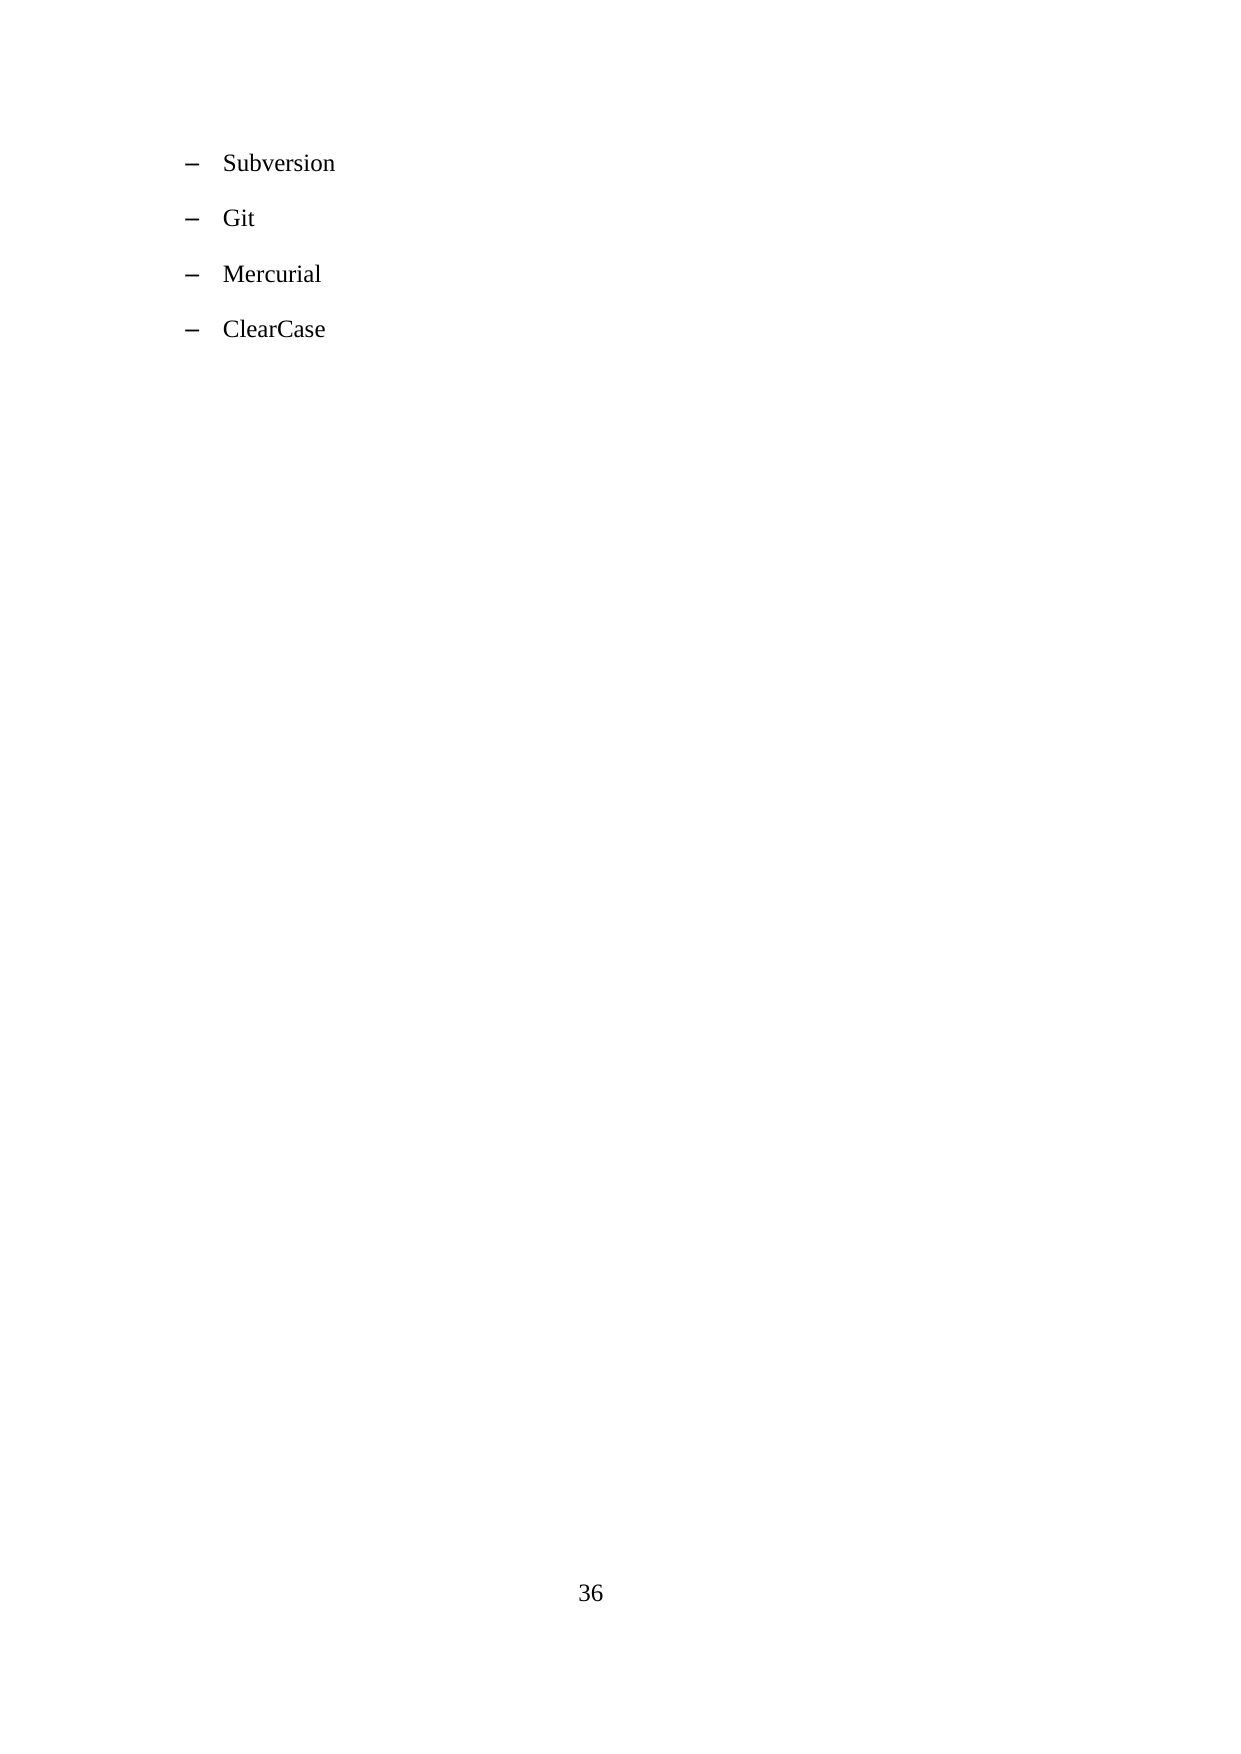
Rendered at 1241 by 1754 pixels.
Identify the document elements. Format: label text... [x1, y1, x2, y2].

list Git [185, 203, 1033, 232]
list ClearCase [185, 314, 1033, 343]
list Subversion [185, 148, 1033, 176]
list Mercurial [185, 259, 1033, 288]
